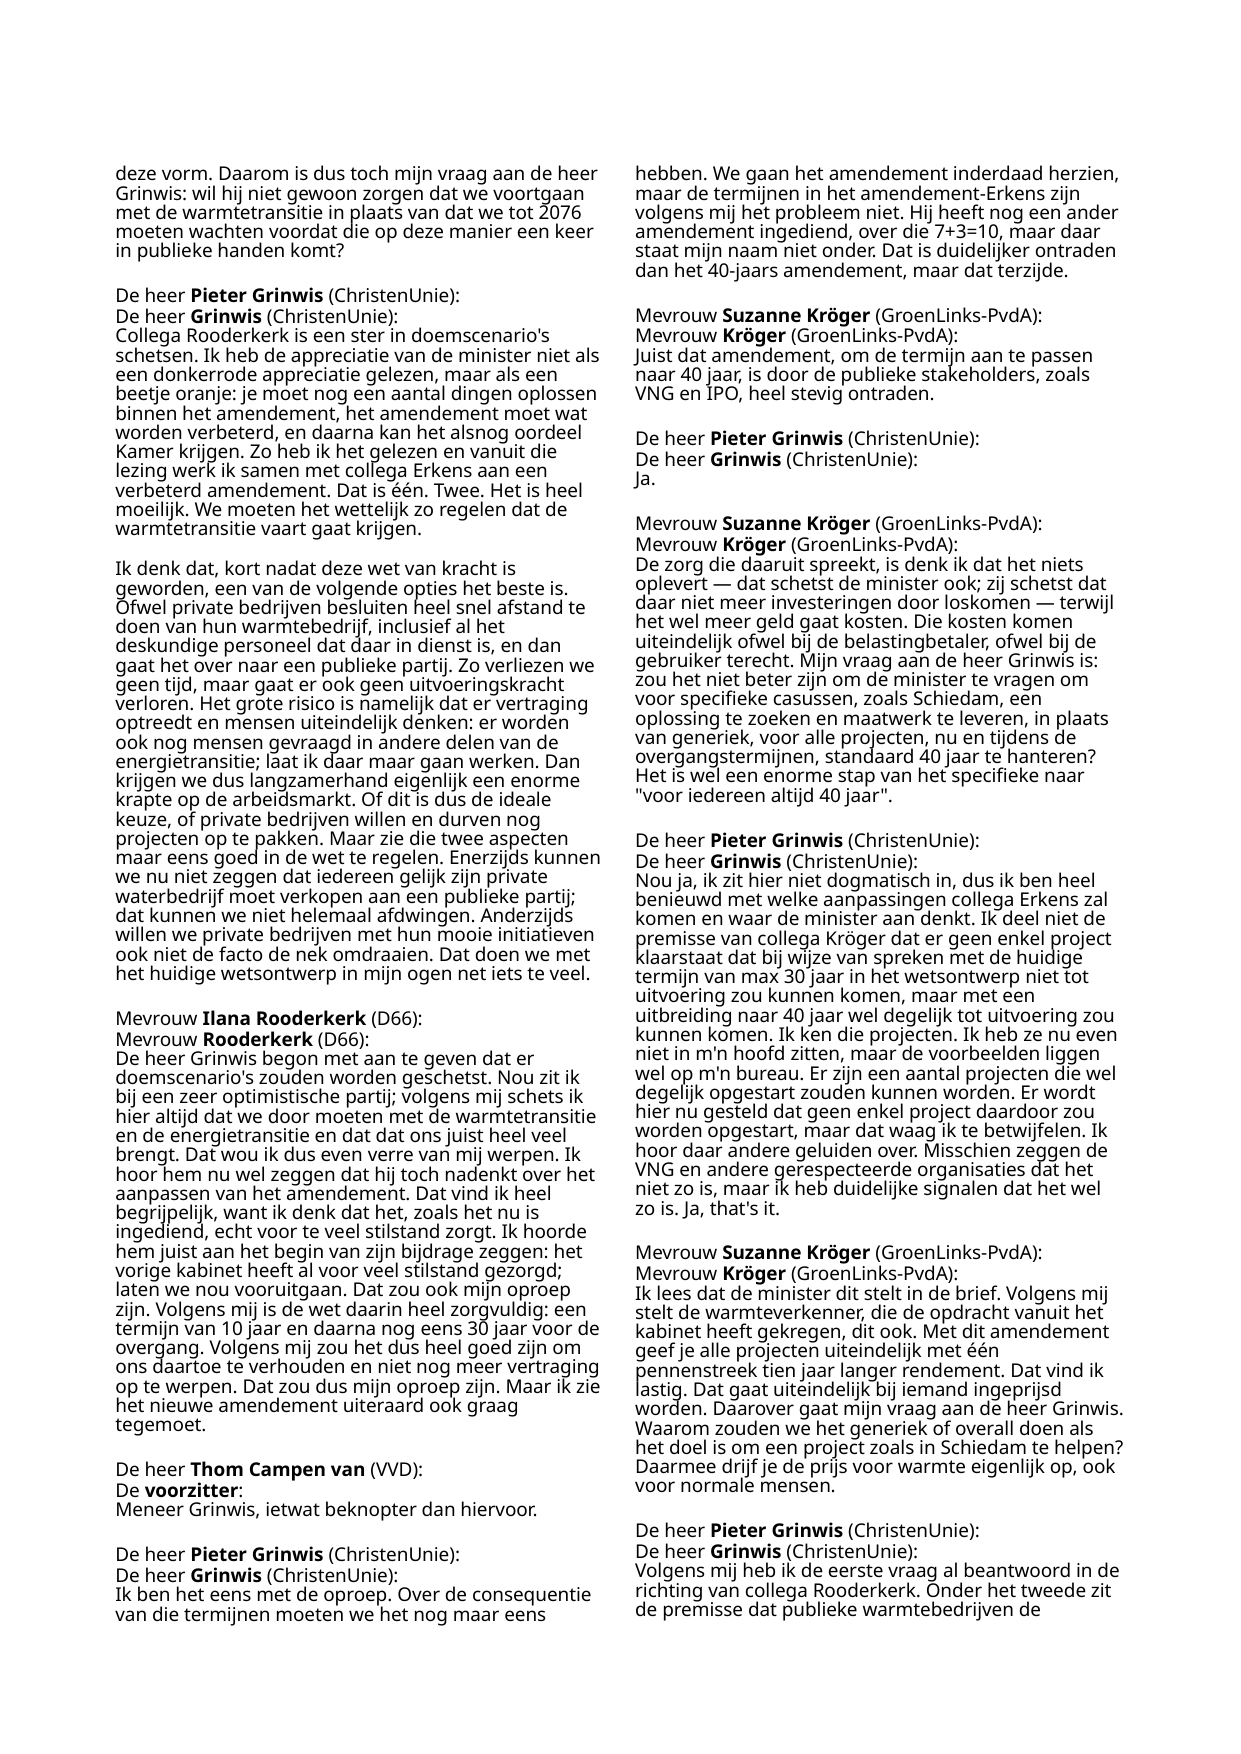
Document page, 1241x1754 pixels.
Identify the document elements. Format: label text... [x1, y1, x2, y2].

text Ik lees dat de minister dit stelt in de brief. Volgens mij stelt de warmteverkenner, die de opdracht vanuit het kabinet heeft gekregen, dit ook. Met dit amendement geef je alle projecten uiteindelijk met één pennenstreek tien jaar langer rendement. Dat vind ik lastig. Dat gaat uiteindelijk bij iemand ingeprijsd worden. Daarover gaat mijn vraag aan de heer Grinwis. Waarom zouden we het generiek of overall doen als het doel is om een project zoals in Schiedam te helpen? Daarmee drijf je de prijs voor warmte eigenlijk op, ook voor normale mensen. [635, 1284, 1125, 1497]
text Nou ja, ik zit hier niet dogmatisch in, dus ik ben heel benieuwd met welke aanpassingen collega Erkens zal komen en waar de minister aan denkt. Ik deel niet de premisse van collega Kröger dat er geen enkel project klaarstaat dat bij wijze van spreken met de huidige termijn van max 30 jaar in het wetsontwerp niet tot uitvoering zou kunnen komen, maar met een uitbreiding naar 40 jaar wel degelijk tot uitvoering zou kunnen komen. Ik ken die projecten. Ik heb ze nu even niet in m'n hoofd zitten, maar de voorbeelden liggen wel op m'n bureau. Er zijn een aantal projecten die wel degelijk opgestart zouden kunnen worden. Er wordt hier nu gesteld dat geen enkel project daardoor zou worden opgestart, maar dat waag ik te betwijfelen. Ik hoor daar andere geluiden over. Misschien zeggen de VNG en andere gerespecteerde organisaties dat het niet zo is, maar ik heb duidelijke signalen dat het wel zo is. Ja, that's it. [635, 872, 1125, 1219]
text Mevrouw Suzanne Kröger (GroenLinks-PvdA): [635, 302, 1125, 327]
text Meneer Grinwis, ietwat beknopter dan hiervoor. [115, 1501, 605, 1521]
text Volgens mij heb ik de eerste vraag al beantwoord in de richting van collega Rooderkerk. Onder het tweede zit de premisse dat publieke warmtebedrijven de [635, 1562, 1125, 1620]
text Ja. [635, 470, 1125, 490]
text De heer Grinwis (ChristenUnie): [115, 308, 605, 327]
text deze vorm. Daarom is dus toch mijn vraag aan de heer Grinwis: wil hij niet gewoon zorgen dat we voortgaan met de warmtetransitie in plaats van dat we tot 2076 moeten wachten voordat die op deze manier een keer in publieke handen komt? [115, 165, 605, 262]
text De heer Grinwis (ChristenUnie): [635, 853, 1125, 872]
text De heer Grinwis (ChristenUnie): [115, 1567, 605, 1586]
text Mevrouw Suzanne Kröger (GroenLinks-PvdA): [635, 511, 1125, 536]
text Mevrouw Suzanne Kröger (GroenLinks-PvdA): [635, 1239, 1125, 1265]
text Mevrouw Rooderkerk (D66): [115, 1031, 605, 1050]
text De heer Pieter Grinwis (ChristenUnie): [635, 425, 1125, 451]
text De heer Pieter Grinwis (ChristenUnie): [115, 1541, 605, 1567]
text hebben. We gaan het amendement inderdaad herzien, maar de termijnen in het amendement-Erkens zijn volgens mij het probleem niet. Hij heeft nog een ander amendement ingediend, over die 7+3=10, maar daar staat mijn naam niet onder. Dat is duidelijker ontraden dan het 40-jaars amendement, maar dat terzijde. [635, 165, 1125, 281]
text Ik denk dat, kort nadat deze wet van kracht is geworden, een van de volgende opties het beste is. Ofwel private bedrijven besluiten heel snel afstand te doen van hun warmtebedrijf, inclusief al het deskundige personeel dat daar in dienst is, en dan gaat het over naar een publieke partij. Zo verliezen we geen tijd, maar gaat er ook geen uitvoeringskracht verloren. Het grote risico is namelijk dat er vertraging optreedt en mensen uiteindelijk denken: er worden ook nog mensen gevraagd in andere delen van de energietransitie; laat ik daar maar gaan werken. Dan krijgen we dus langzamerhand eigenlijk een enorme krapte op de arbeidsmarkt. Of dit is dus de ideale keuze, of private bedrijven willen en durven nog projecten op te pakken. Maar zie die twee aspecten maar eens goed in de wet te regelen. Enerzijds kunnen we nu niet zeggen dat iedereen gelijk zijn private waterbedrijf moet verkopen aan een publieke partij; dat kunnen we niet helemaal afdwingen. Anderzijds willen we private bedrijven met hun mooie initiatieven ook niet de facto de nek omdraaien. Dat doen we met het huidige wetsontwerp in mijn ogen net iets te veel. [115, 560, 605, 984]
text De heer Grinwis (ChristenUnie): [635, 1543, 1125, 1562]
text Mevrouw Kröger (GroenLinks-PvdA): [635, 1265, 1125, 1284]
text De heer Grinwis begon met aan te geven dat er doemscenario's zouden worden geschetst. Nou zit ik bij een zeer optimistische partij; volgens mij schets ik hier altijd dat we door moeten met de warmtetransitie en de energietransitie en dat dat ons juist heel veel brengt. Dat wou ik dus even verre van mij werpen. Ik hoor hem nu wel zeggen dat hij toch nadenkt over het aanpassen van het amendement. Dat vind ik heel begrijpelijk, want ik denk dat het, zoals het nu is ingediend, echt voor te veel stilstand zorgt. Ik hoorde hem juist aan het begin van zijn bijdrage zeggen: het vorige kabinet heeft al voor veel stilstand gezorgd; laten we nou vooruitgaan. Dat zou ook mijn oproep zijn. Volgens mij is de wet daarin heel zorgvuldig: een termijn van 10 jaar en daarna nog eens 30 jaar voor de overgang. Volgens mij zou het dus heel goed zijn om ons daartoe te verhouden en niet nog meer vertraging op te werpen. Dat zou dus mijn oproep zijn. Maar ik zie het nieuwe amendement uiteraard ook graag tegemoet. [115, 1050, 605, 1435]
text Mevrouw Kröger (GroenLinks-PvdA): [635, 536, 1125, 556]
text Ik ben het eens met de oproep. Over de consequentie van die termijnen moeten we het nog maar eens [115, 1586, 605, 1625]
text De zorg die daaruit spreekt, is denk ik dat het niets oplevert — dat schetst de minister ook; zij schetst dat daar niet meer investeringen door loskomen — terwijl het wel meer geld gaat kosten. Die kosten komen uiteindelijk ofwel bij de belastingbetaler, ofwel bij de gebruiker terecht. Mijn vraag aan de heer Grinwis is: zou het niet beter zijn om de minister te vragen om voor specifieke casussen, zoals Schiedam, een oplossing te zoeken en maatwerk te leveren, in plaats van generiek, voor alle projecten, nu en tijdens de overgangstermijnen, standaard 40 jaar te hanteren? Het is wel een enorme stap van het specifieke naar "voor iedereen altijd 40 jaar". [635, 556, 1125, 806]
text De heer Pieter Grinwis (ChristenUnie): [635, 1517, 1125, 1543]
text De voorzitter: [115, 1482, 605, 1501]
text De heer Grinwis (ChristenUnie): [635, 451, 1125, 470]
text Mevrouw Kröger (GroenLinks-PvdA): [635, 327, 1125, 347]
text Mevrouw Ilana Rooderkerk (D66): [115, 1005, 605, 1031]
text Juist dat amendement, om de termijn aan te passen naar 40 jaar, is door de publieke stakeholders, zoals VNG en IPO, heel stevig ontraden. [635, 347, 1125, 404]
text De heer Pieter Grinwis (ChristenUnie): [635, 827, 1125, 853]
text De heer Thom Campen van (VVD): [115, 1456, 605, 1482]
text Collega Rooderkerk is een ster in doemscenario's schetsen. Ik heb de appreciatie van de minister niet als een donkerrode appreciatie gelezen, maar als een beetje oranje: je moet nog een aantal dingen oplossen binnen het amendement, het amendement moet wat worden verbeterd, en daarna kan het alsnog oordeel Kamer krijgen. Zo heb ik het gelezen en vanuit die lezing werk ik samen met collega Erkens aan een verbeterd amendement. Dat is één. Twee. Het is heel moeilijk. We moeten het wettelijk zo regelen dat de warmtetransitie vaart gaat krijgen. [115, 327, 605, 539]
text De heer Pieter Grinwis (ChristenUnie): [115, 282, 605, 308]
